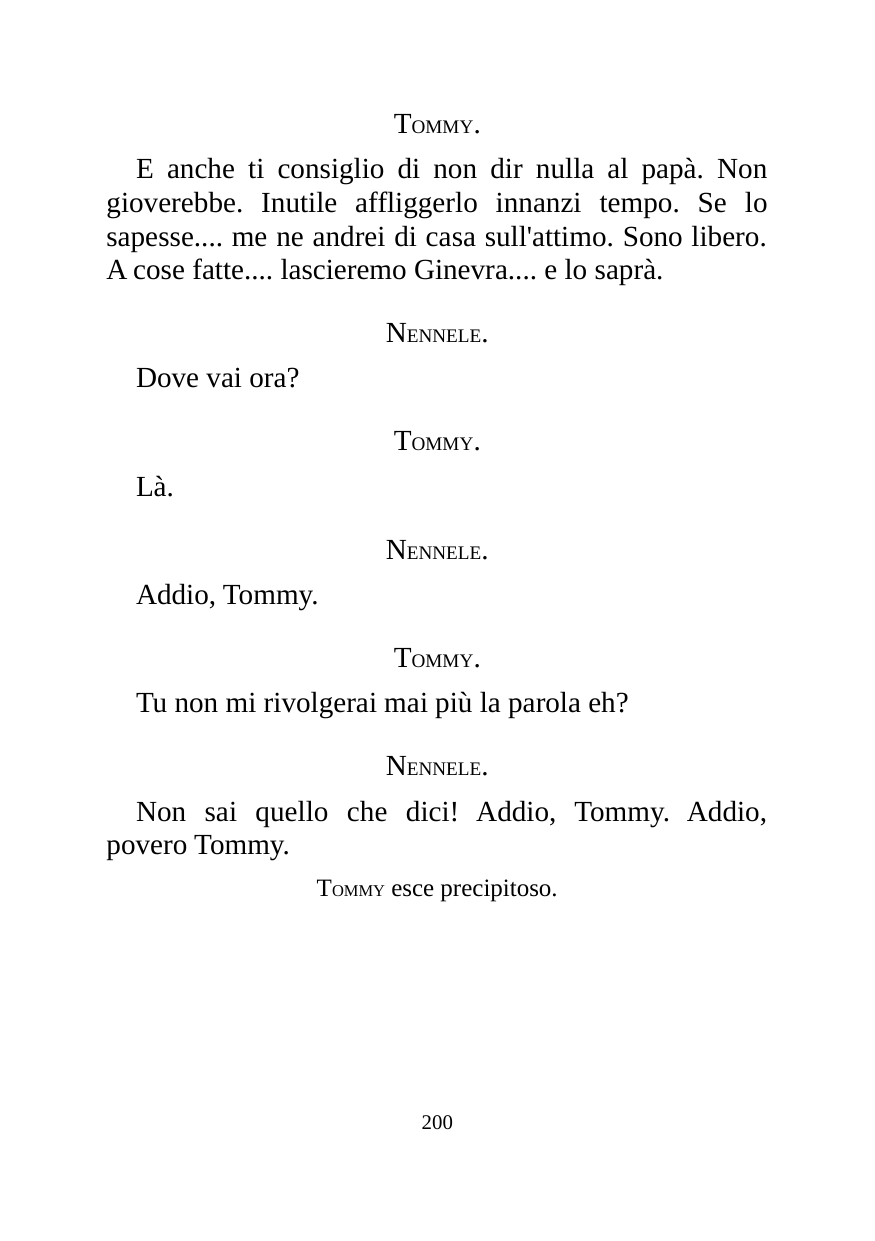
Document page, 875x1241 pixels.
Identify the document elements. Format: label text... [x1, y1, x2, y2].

text Tommy. [106, 106, 768, 140]
text Nennele. [106, 748, 768, 782]
text Tommy. [106, 423, 768, 457]
text Tommy. [106, 640, 768, 674]
text Nennele. [106, 532, 768, 565]
text Dove vai ora? [106, 361, 768, 394]
text Tommy esce precipitoso. [106, 873, 768, 901]
text E anche ti consiglio di non dir nulla al papà. Non gioverebbe. Inutile affliggerlo innanzi tempo. Se lo sapesse.... me ne andrei di casa sull'attimo. Sono libero. A cose fatte.... lascieremo Ginevra.... e lo saprà. [106, 152, 768, 286]
text Addio, Tommy. [106, 577, 768, 611]
text Là. [106, 469, 768, 502]
text Tu non mi rivolgerai mai più la parola eh? [106, 686, 768, 719]
text Non sai quello che dici! Addio, Tommy. Addio, povero Tommy. [106, 794, 768, 861]
text Nennele. [106, 315, 768, 349]
